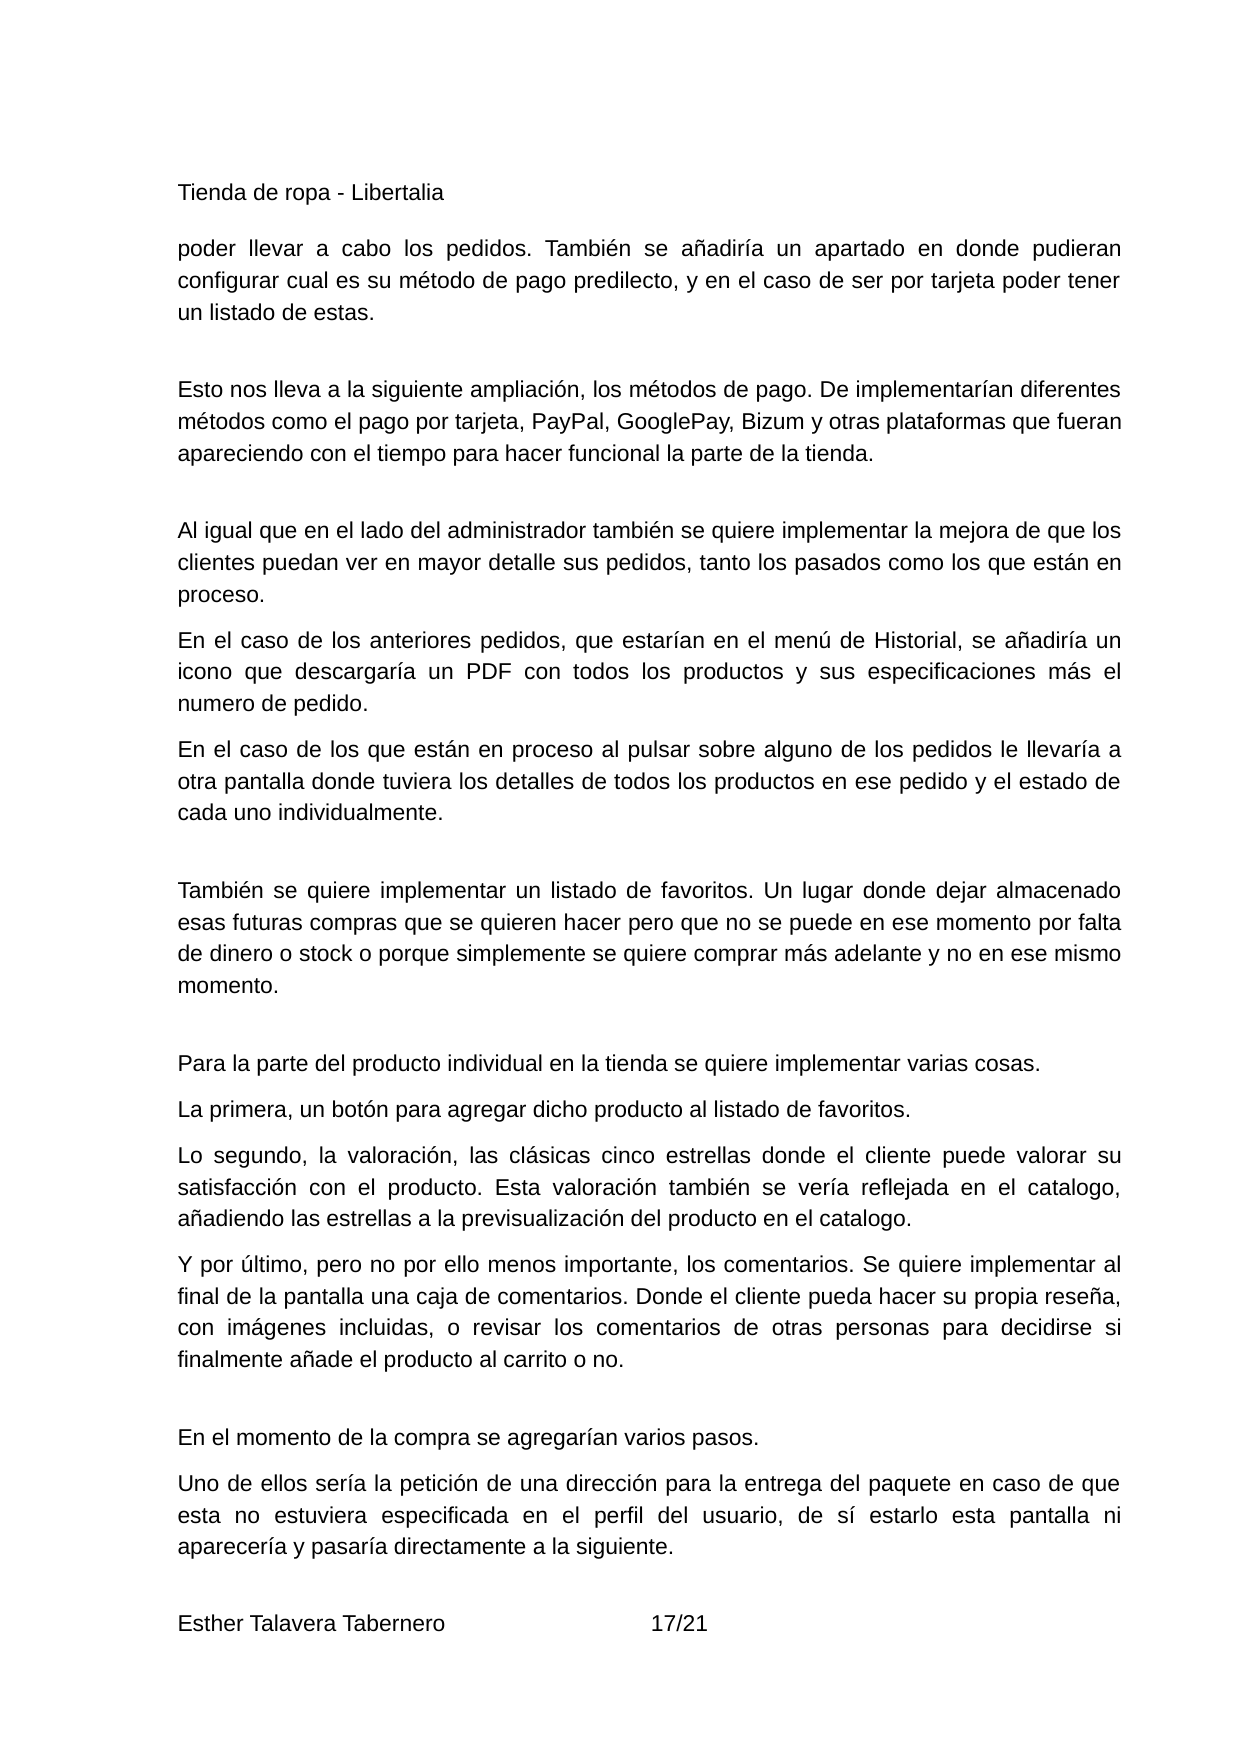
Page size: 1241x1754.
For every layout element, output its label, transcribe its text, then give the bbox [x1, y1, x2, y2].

text Uno de ellos sería la petición de una dirección para la entrega del paquete en caso de que esta no estuviera especificada en el perfil del usuario, de sí estarlo esta pantalla ni aparecería y pasaría directamente a la siguiente. [177, 1470, 1122, 1559]
text En el momento de la compra se agregarían varios pasos. [177, 1424, 1122, 1450]
text poder llevar a cabo los pedidos. También se añadiría un apartado en donde pudieran configurar cual es su método de pago predilecto, y en el caso de ser por tarjeta poder tener un listado de estas. [177, 235, 1122, 325]
text Para la parte del producto individual en la tienda se quiere implementar varias cosas. [177, 1050, 1122, 1076]
text También se quiere implementar un listado de favoritos. Un lugar donde dejar almacenado esas futuras compras que se quieren hacer pero que no se puede en ese momento por falta de dinero o stock o porque simplemente se quiere comprar más adelante y no en ese mismo momento. [177, 877, 1122, 998]
text En el caso de los anteriores pedidos, que estarían en el menú de Historial, se añadiría un icono que descargaría un PDF con todos los productos y sus especificaciones más el numero de pedido. [177, 627, 1122, 716]
text Al igual que en el lado del administrador también se quiere implementar la mejora de que los clientes puedan ver en mayor detalle sus pedidos, tanto los pasados como los que están en proceso. [177, 517, 1122, 607]
text Lo segundo, la valoración, las clásicas cinco estrellas donde el cliente puede valorar su satisfacción con el producto. Esta valoración también se vería reflejada en el catalogo, añadiendo las estrellas a la previsualización del producto en el catalogo. [177, 1142, 1122, 1231]
text Y por último, pero no por ello menos importante, los comentarios. Se quiere implementar al final de la pantalla una caja de comentarios. Donde el cliente pueda hacer su propia reseña, con imágenes incluidas, o revisar los comentarios de otras personas para decidirse si finalmente añade el producto al carrito o no. [177, 1251, 1122, 1372]
text La primera, un botón para agregar dicho producto al listado de favoritos. [177, 1096, 1122, 1122]
text En el caso de los que están en proceso al pulsar sobre alguno de los pedidos le llevaría a otra pantalla donde tuviera los detalles de todos los productos en ese pedido y el estado de cada uno individualmente. [177, 736, 1122, 826]
text Esto nos lleva a la siguiente ampliación, los métodos de pago. De implementarían diferentes métodos como el pago por tarjeta, PayPal, GooglePay, Bizum y otras plataformas que fueran apareciendo con el tiempo para hacer funcional la parte de la tienda. [177, 376, 1122, 466]
